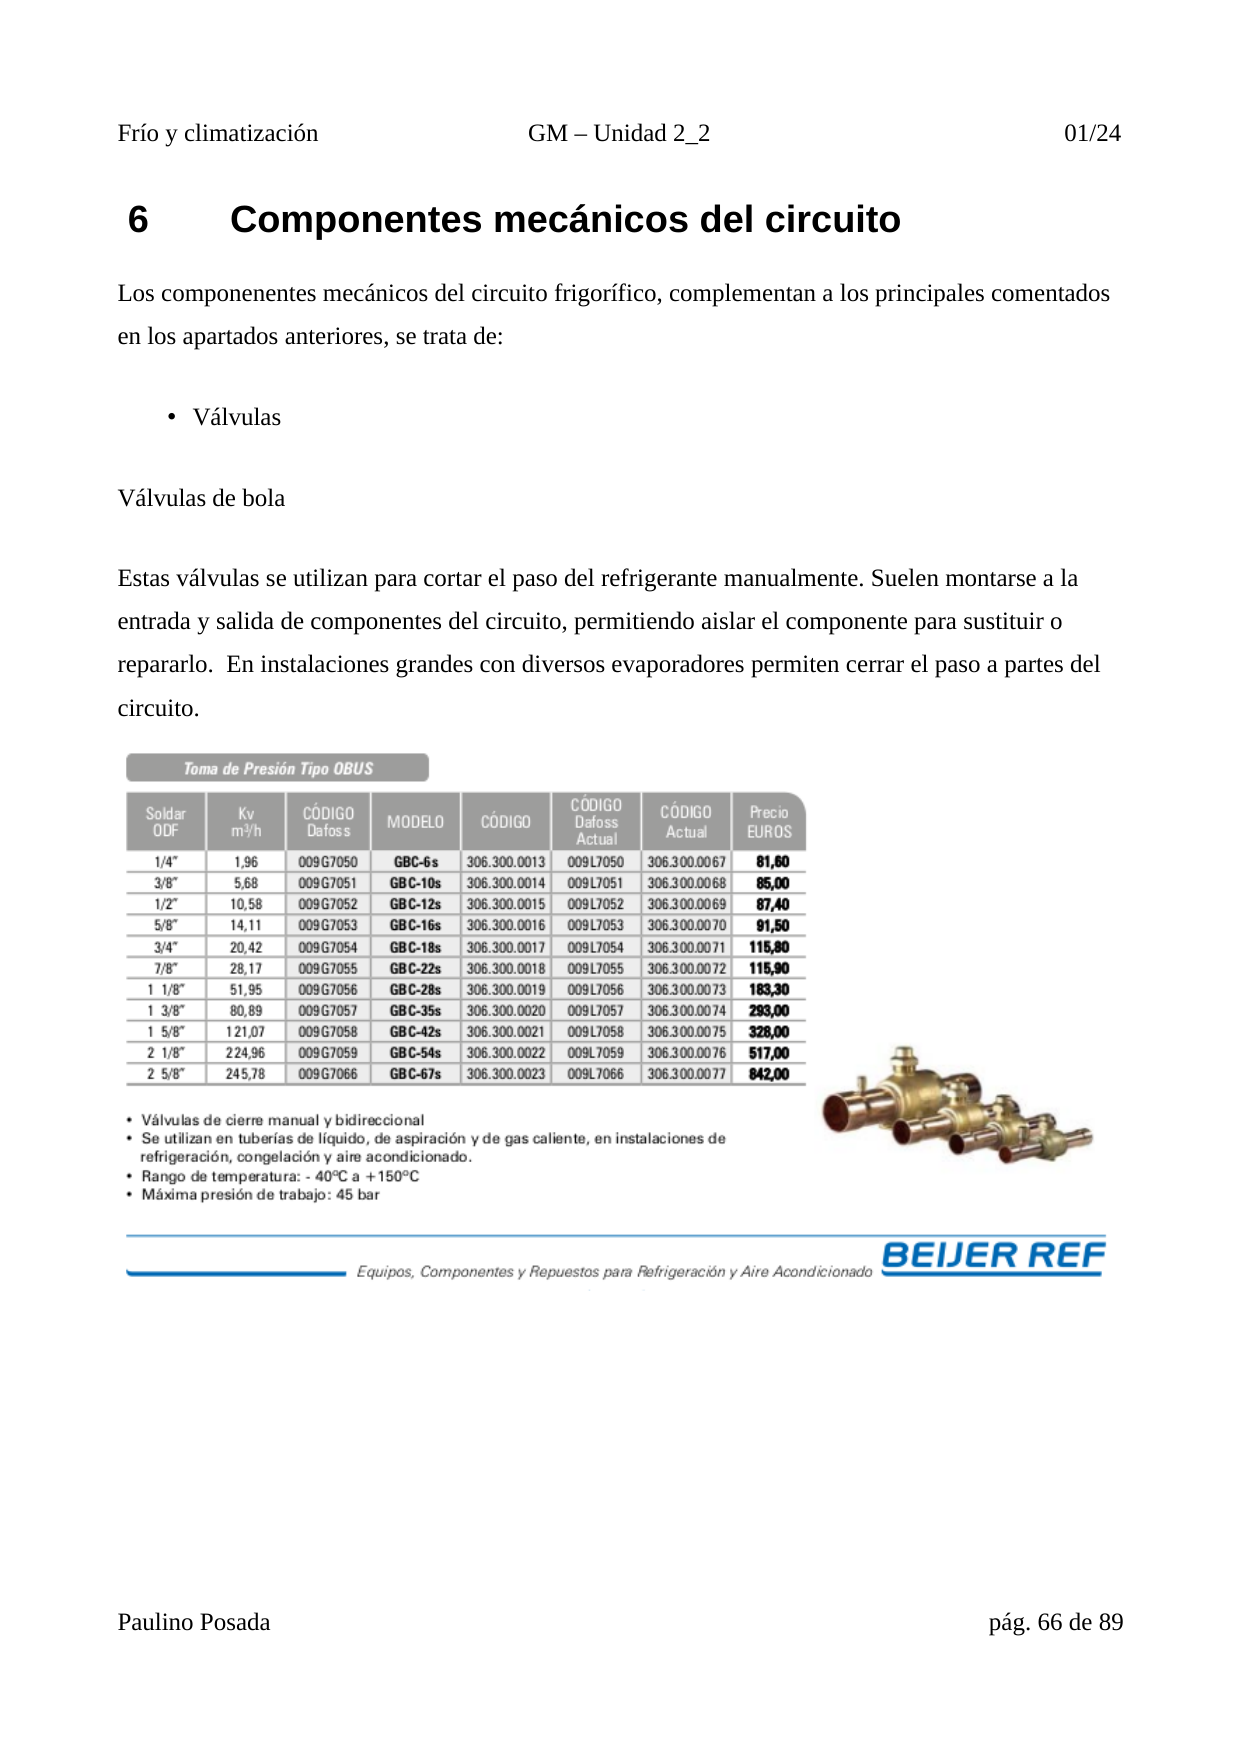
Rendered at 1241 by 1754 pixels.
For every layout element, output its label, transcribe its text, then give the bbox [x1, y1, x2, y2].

text Los componenentes mecánicos del circuito frigorífico, complementan a los principales comentados en los apartados anteriores, se trata de: [117, 278, 1123, 350]
subtitle Componentes mecánicos del circuito [117, 197, 1123, 241]
text Estas válvulas se utilizan para cortar el paso del refrigerante manualmente. Suelen montarse a la entrada y salida de componentes del circuito, permitiendo aislar el componente para sustituir o repararlo. En instalaciones grandes con diversos evaporadores permiten cerrar el paso a partes del circuito. [117, 563, 1123, 721]
text Válvulas de bola [117, 483, 1123, 511]
list Válvulas [167, 402, 1123, 431]
picture [118, 748, 1123, 1291]
